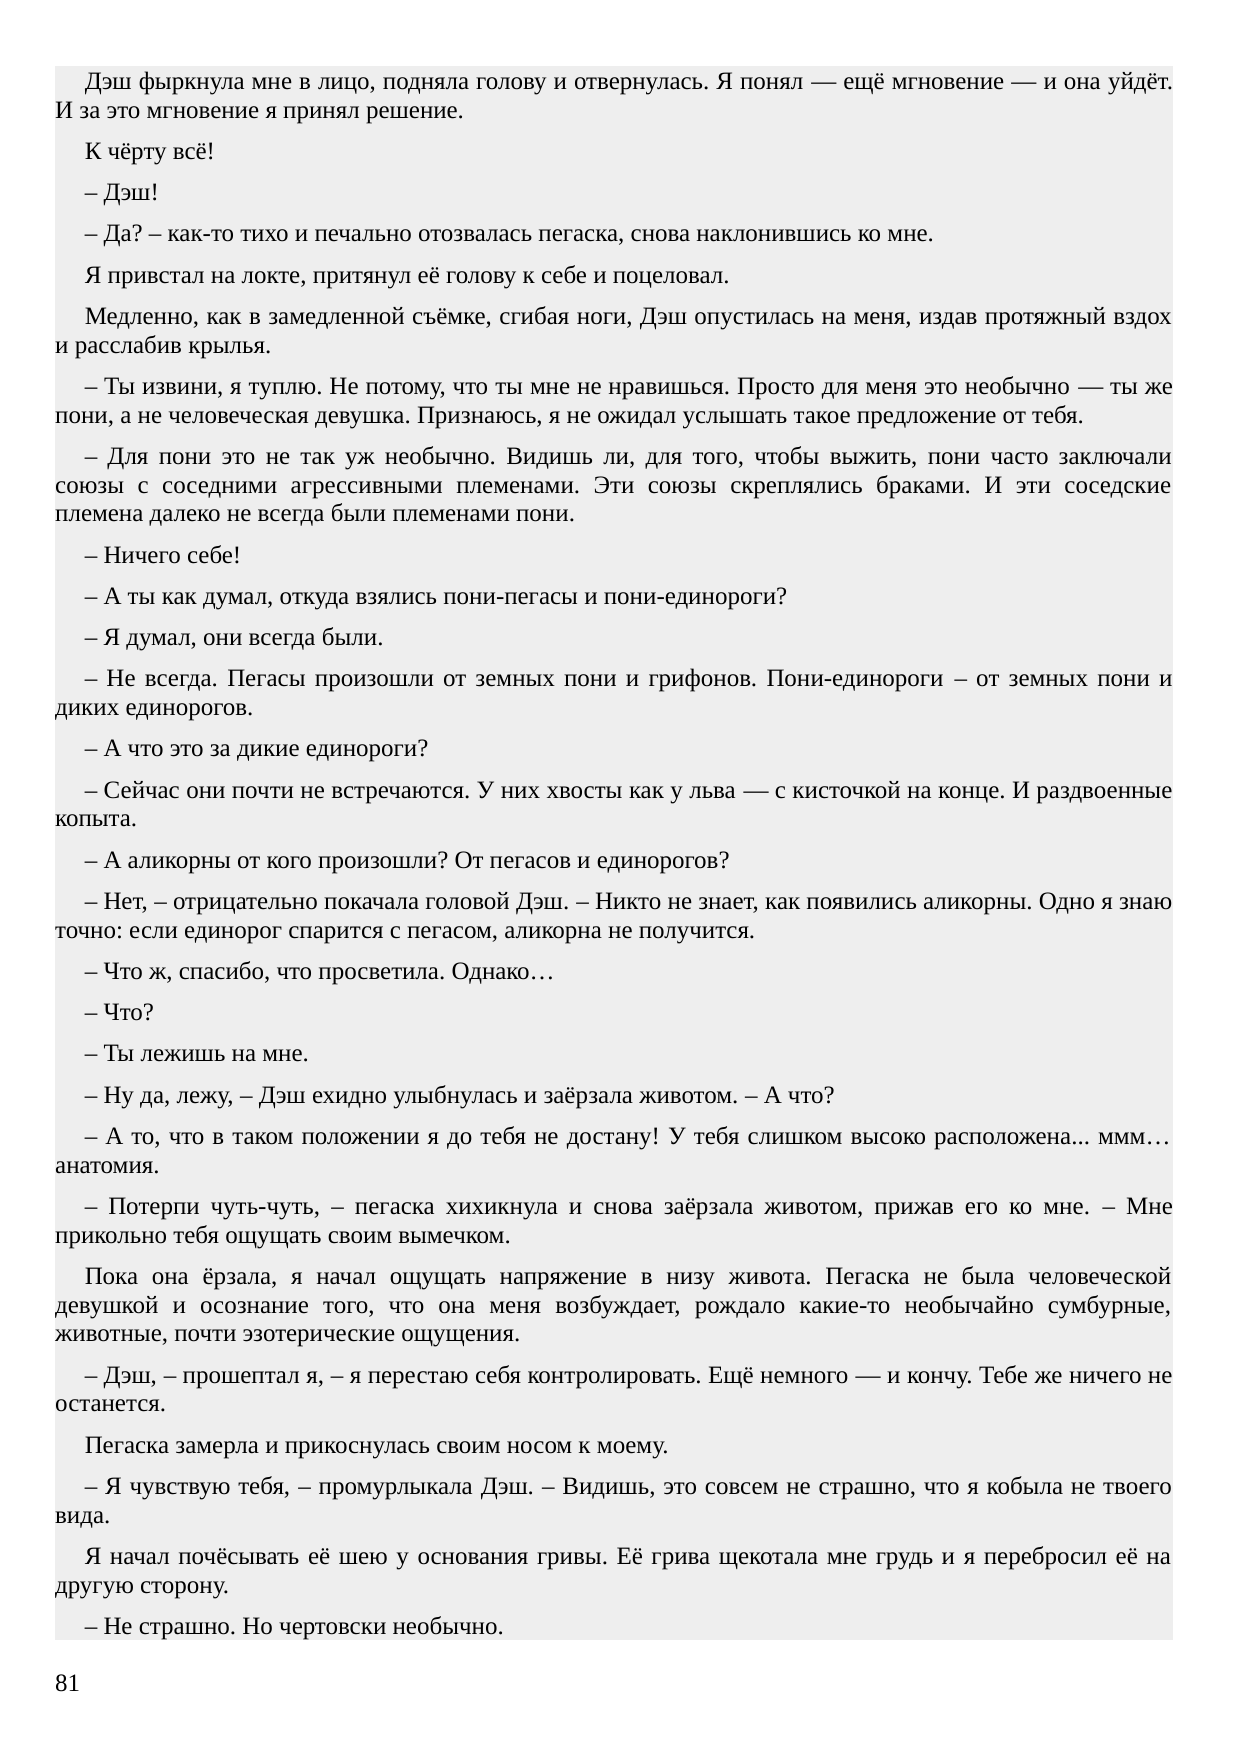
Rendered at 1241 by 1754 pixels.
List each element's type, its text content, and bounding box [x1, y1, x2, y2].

text – Да? – как-то тихо и печально отозвалась пегаска, снова наклонившись ко мне. [55, 218, 1173, 247]
text – Не всегда. Пегасы произошли от земных пони и грифонов. Пони-единороги – от земных пони и диких единорогов. [55, 663, 1173, 721]
text – Ну да, лежу, – Дэш ехидно улыбнулась и заёрзала животом. – А что? [55, 1080, 1173, 1108]
text Пегаска замерла и прикоснулась своим носом к моему. [55, 1430, 1173, 1458]
text Дэш фыркнула мне в лицо, подняла голову и отвернулась. Я понял — ещё мгновение — и она уйдёт. И за это мгновение я принял решение. [55, 66, 1173, 123]
text – Не страшно. Но чертовски необычно. [55, 1611, 1173, 1640]
text – Ничего себе! [55, 540, 1173, 568]
text – Я думал, они всегда были. [55, 622, 1173, 651]
text Я начал почёсывать её шею у основания гривы. Её грива щекотала мне грудь и я перебросил её на другую сторону. [55, 1541, 1173, 1598]
text – Дэш! [55, 177, 1173, 206]
text – Ты лежишь на мне. [55, 1038, 1173, 1067]
text – А что это за дикие единороги? [55, 733, 1173, 762]
text – Я чувствую тебя, – промурлыкала Дэш. – Видишь, это совсем не страшно, что я кобыла не твоего вида. [55, 1471, 1173, 1528]
text Пока она ёрзала, я начал ощущать напряжение в низу живота. Пегаска не была человеческой девушкой и осознание того, что она меня возбуждает, рождало какие-то необычайно сумбурные, животные, почти эзотерические ощущения. [55, 1261, 1173, 1347]
text – Сейчас они почти не встречаются. У них хвосты как у льва — с кисточкой на конце. И раздвоенные копыта. [55, 775, 1173, 832]
text К чёрту всё! [55, 136, 1173, 165]
text – Нет, – отрицательно покачала головой Дэш. – Никто не знает, как появились аликорны. Одно я знаю точно: если единорог спарится с пегасом, аликорна не получится. [55, 886, 1173, 943]
text – Потерпи чуть-чуть, – пегаска хихикнула и снова заёрзала животом, прижав его ко мне. – Мне прикольно тебя ощущать своим вымечком. [55, 1191, 1173, 1248]
text – Ты извини, я туплю. Не потому, что ты мне не нравишься. Просто для меня это необычно — ты же пони, а не человеческая девушка. Признаюсь, я не ожидал услышать такое предложение от тебя. [55, 371, 1173, 428]
text – А аликорны от кого произошли? От пегасов и единорогов? [55, 845, 1173, 873]
text – А то, что в таком положении я до тебя не достану! У тебя слишком высоко расположена... ммм… анатомия. [55, 1121, 1173, 1178]
text – Что? [55, 997, 1173, 1026]
text – Что ж, спасибо, что просветила. Однако… [55, 956, 1173, 985]
text Медленно, как в замедленной съёмке, сгибая ноги, Дэш опустилась на меня, издав протяжный вздох и расслабив крылья. [55, 301, 1173, 358]
text – Дэш, – прошептал я, – я перестаю себя контролировать. Ещё немного — и кончу. Тебе же ничего не останется. [55, 1360, 1173, 1417]
text – Для пони это не так уж необычно. Видишь ли, для того, чтобы выжить, пони часто заключали союзы с соседними агрессивными племенами. Эти союзы скреплялись браками. И эти соседские племена далеко не всегда были племенами пони. [55, 441, 1173, 527]
text Я привстал на локте, притянул её голову к себе и поцеловал. [55, 260, 1173, 288]
text – А ты как думал, откуда взялись пони-пегасы и пони-единороги? [55, 581, 1173, 610]
